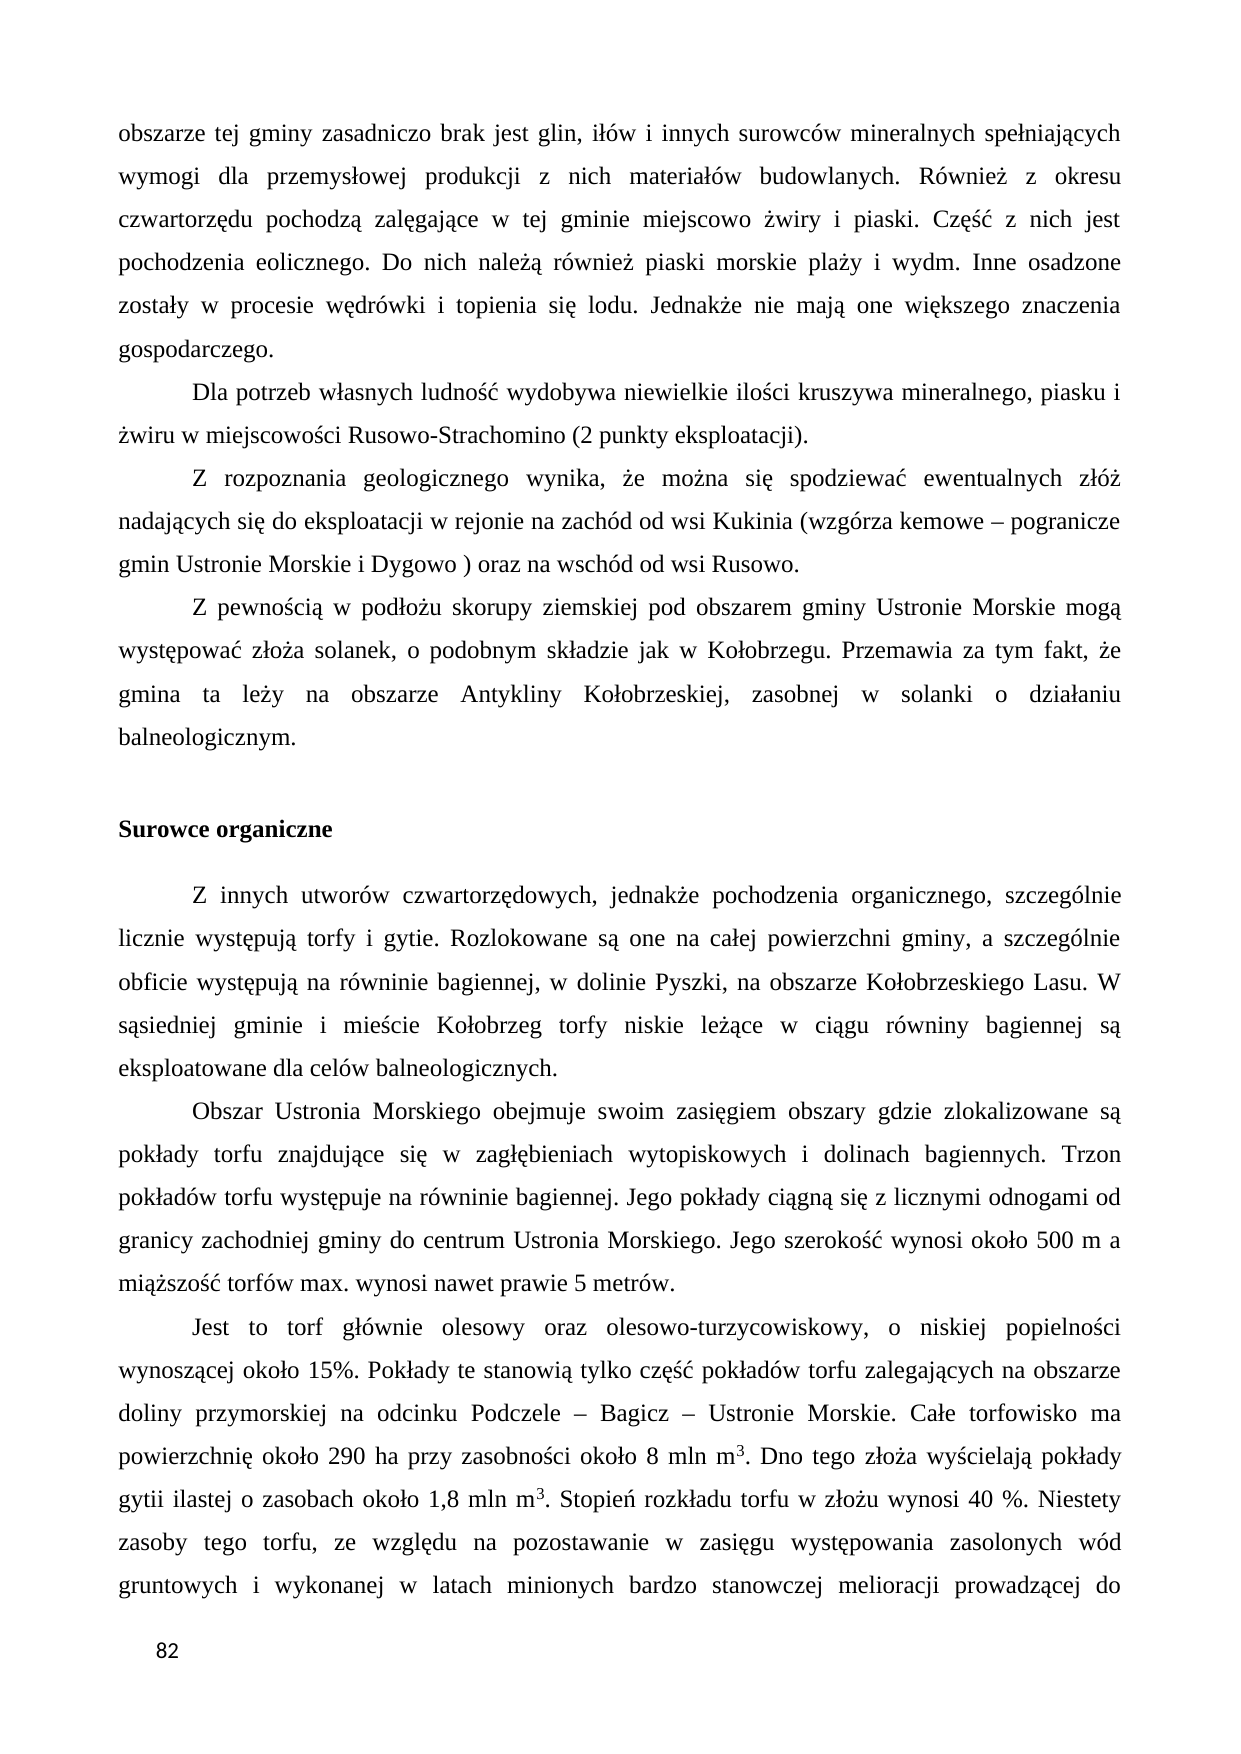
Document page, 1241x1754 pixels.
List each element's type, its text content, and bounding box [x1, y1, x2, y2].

text Obszar Ustronia Morskiego obejmuje swoim zasięgiem obszary gdzie zlokalizowane są pokłady torfu znajdujące się w zagłębieniach wytopiskowych i dolinach bagiennych. Trzon pokładów torfu występuje na równinie bagiennej. Jego pokłady ciągną się z licznymi odnogami od granicy zachodniej gminy do centrum Ustronia Morskiego. Jego szerokość wynosi około 500 m a miąższość torfów max. wynosi nawet prawie 5 metrów. [118, 1096, 1122, 1297]
subtitle Surowce organiczne [118, 814, 1122, 843]
text Jest to torf głównie olesowy oraz olesowo-turzycowiskowy, o niskiej popielności wynoszącej około 15%. Pokłady te stanowią tylko część pokładów torfu zalegających na obszarze doliny przymorskiej na odcinku Podczele – Bagicz – Ustronie Morskie. Całe torfowisko ma powierzchnię około 290 ha przy zasobności około 8 mln m3. Dno tego złoża wyścielają pokłady gytii ilastej o zasobach około 1,8 mln m3. Stopień rozkładu torfu w złożu wynosi 40 %. Niestety zasoby tego torfu, ze względu na pozostawanie w zasięgu występowania zasolonych wód gruntowych i wykonanej w latach minionych bardzo stanowczej melioracji prowadzącej do [118, 1312, 1122, 1599]
text Z innych utworów czwartorzędowych, jednakże pochodzenia organicznego, szczególnie licznie występują torfy i gytie. Rozlokowane są one na całej powierzchni gminy, a szczególnie obficie występują na równinie bagiennej, w dolinie Pyszki, na obszarze Kołobrzeskiego Lasu. W sąsiedniej gminie i mieście Kołobrzeg torfy niskie leżące w ciągu równiny bagiennej są eksploatowane dla celów balneologicznych. [118, 880, 1122, 1082]
text Dla potrzeb własnych ludność wydobywa niewielkie ilości kruszywa mineralnego, piasku i żwiru w miejscowości Rusowo-Strachomino (2 punkty eksploatacji). [118, 377, 1122, 449]
text Z pewnością w podłożu skorupy ziemskiej pod obszarem gminy Ustronie Morskie mogą występować złoża solanek, o podobnym składzie jak w Kołobrzegu. Przemawia za tym fakt, że gmina ta leży na obszarze Antykliny Kołobrzeskiej, zasobnej w solanki o działaniu balneologicznym. [118, 592, 1122, 751]
text obszarze tej gminy zasadniczo brak jest glin, iłów i innych surowców mineralnych spełniających wymogi dla przemysłowej produkcji z nich materiałów budowlanych. Również z okresu czwartorzędu pochodzą zalęgające w tej gminie miejscowo żwiry i piaski. Część z nich jest pochodzenia eolicznego. Do nich należą również piaski morskie plaży i wydm. Inne osadzone zostały w procesie wędrówki i topienia się lodu. Jednakże nie mają one większego znaczenia gospodarczego. [118, 118, 1122, 362]
text Z rozpoznania geologicznego wynika, że można się spodziewać ewentualnych złóż nadających się do eksploatacji w rejonie na zachód od wsi Kukinia (wzgórza kemowe – pogranicze gmin Ustronie Morskie i Dygowo ) oraz na wschód od wsi Rusowo. [118, 463, 1122, 578]
